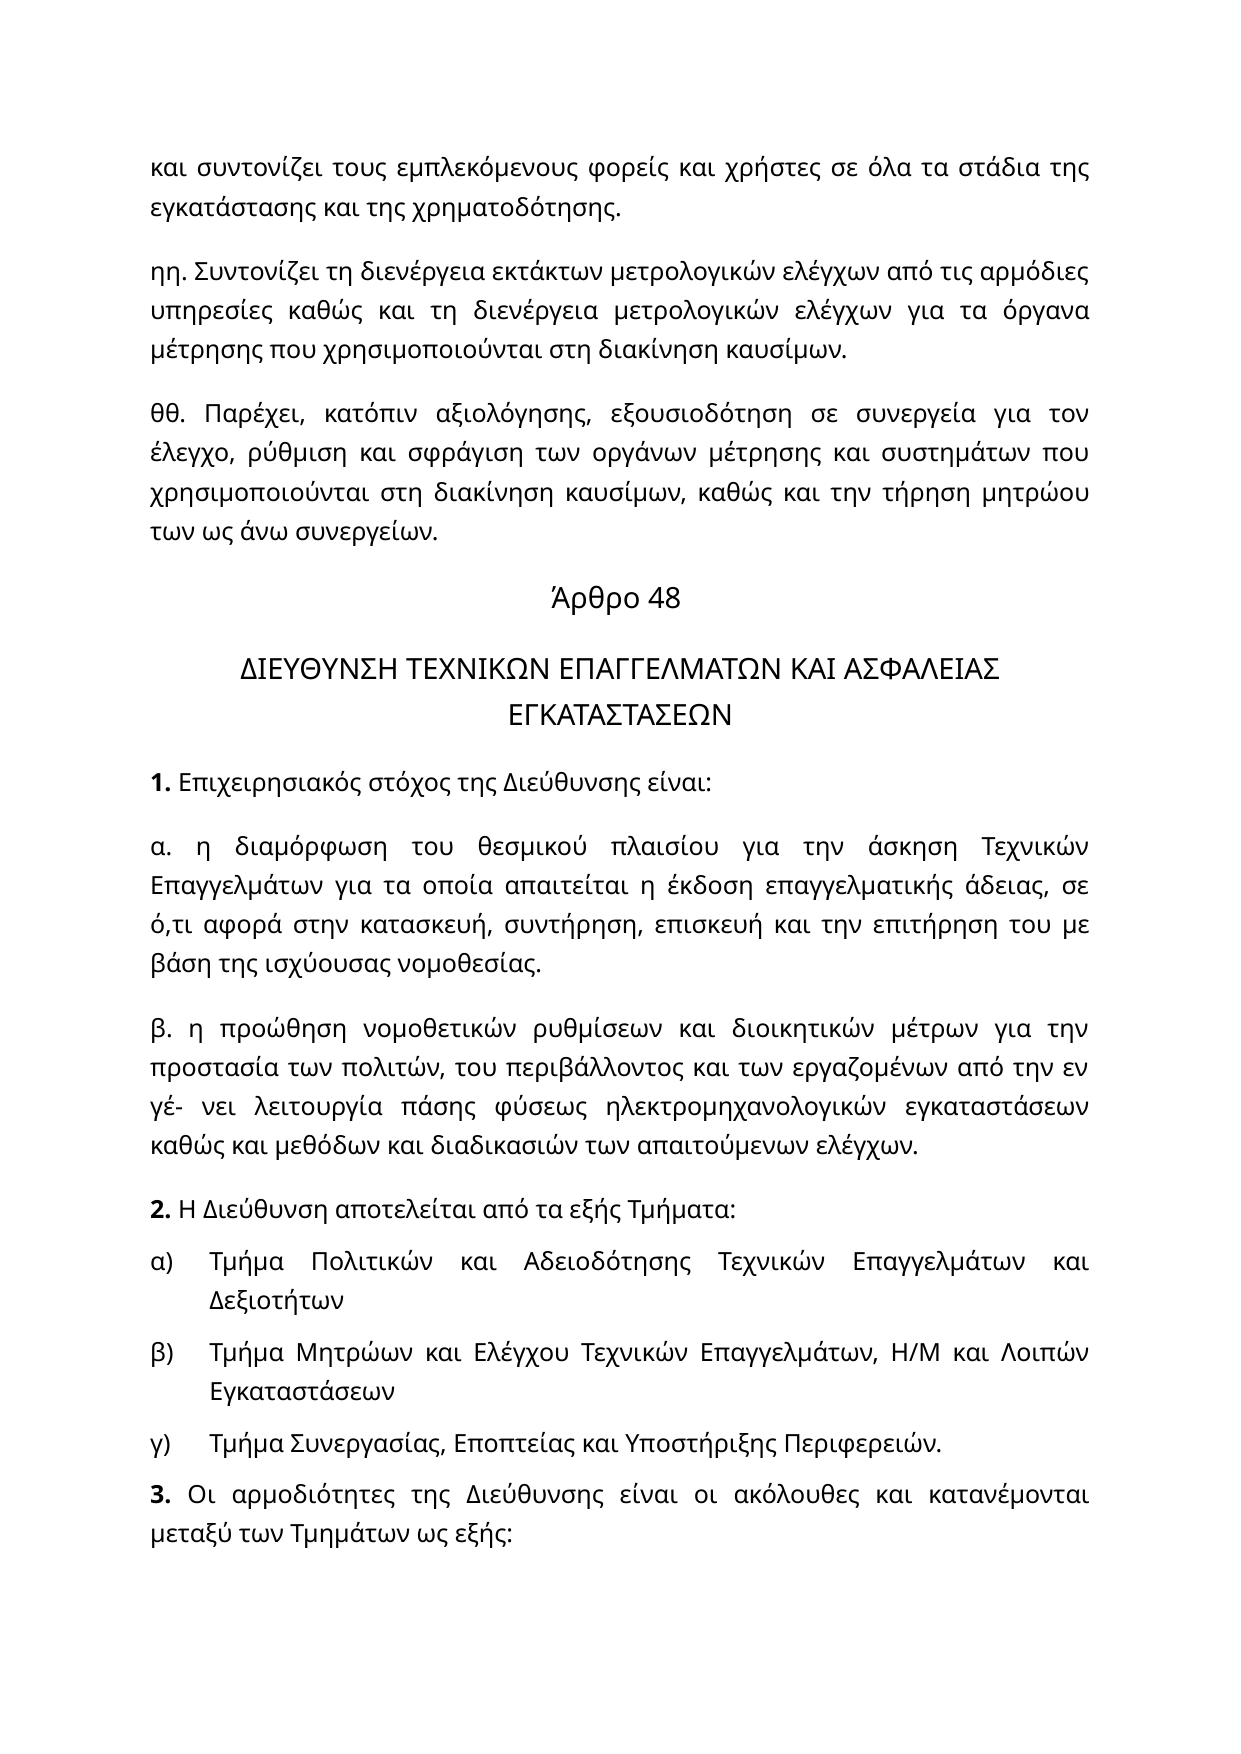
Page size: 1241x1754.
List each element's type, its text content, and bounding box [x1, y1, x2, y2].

subtitle ΔΙΕΥΘΥΝΣΗ ΤΕΧΝΙΚΩΝ ΕΠΑΓΓΕΛΜΑΤΩΝ ΚΑΙ ΑΣΦΑΛΕΙΑΣ ΕΓΚΑΤΑΣΤΑΣΕΩΝ [150, 648, 1090, 733]
text 1. Επιχειρησιακός στόχος της Διεύθυνσης είναι: [150, 764, 1090, 798]
text 2. Η Διεύθυνση αποτελείται από τα εξής Τμήματα: [150, 1192, 1090, 1226]
list α) Τμήμα Πολιτικών και Αδειοδότησης Τεχνικών Επαγγελμάτων και Δεξιοτήτων [150, 1243, 1090, 1317]
list β) Τμήμα Μητρώων και Ελέγχου Τεχνικών Επαγγελμάτων, Η/Μ και Λοιπών Εγκαταστάσεων [150, 1334, 1090, 1408]
text και συντονίζει τους εμπλεκόμενους φορείς και χρήστες σε όλα τα στάδια της εγκατάστασης και της χρηματοδότησης. [150, 150, 1090, 223]
text 3. Οι αρμοδιότητες της Διεύθυνσης είναι οι ακόλουθες και κατανέμονται μεταξύ των Τμημάτων ως εξής: [150, 1477, 1090, 1550]
text β. η προώθηση νομοθετικών ρυθμίσεων και διοικητικών μέτρων για την προστασία των πολιτών, του περιβάλλοντος και των εργαζομένων από την εν γέ- νει λειτουργία πάσης φύσεως ηλεκτρομηχανολογικών εγκαταστάσεων καθώς και μεθόδων και διαδικασιών των απαιτούμενων ελέγχων. [150, 1010, 1090, 1162]
subtitle Άρθρο 48 [150, 577, 1090, 617]
text α. η διαμόρφωση του θεσμικού πλαισίου για την άσκηση Τεχνικών Επαγγελμάτων για τα οποία απαιτείται η έκδοση επαγγελματικής άδειας, σε ό,τι αφορά στην κατασκευή, συντήρηση, επισκευή και την επιτήρηση του με βάση της ισχύουσας νομοθεσίας. [150, 828, 1090, 980]
list γ) Τμήμα Συνεργασίας, Εποπτείας και Υποστήριξης Περιφερειών. [150, 1425, 1090, 1459]
text θθ. Παρέχει, κατόπιν αξιολόγησης, εξουσιοδότηση σε συνεργεία για τον έλεγχο, ρύθμιση και σφράγιση των οργάνων μέτρησης και συστημάτων που χρησιμοποιούνται στη διακίνηση καυσίμων, καθώς και την τήρηση μητρώου των ως άνω συνεργείων. [150, 396, 1090, 547]
text ηη. Συντονίζει τη διενέργεια εκτάκτων μετρολογικών ελέγχων από τις αρμόδιες υπηρεσίες καθώς και τη διενέργεια μετρολογικών ελέγχων για τα όργανα μέτρησης που χρησιμοποιούνται στη διακίνηση καυσίμων. [150, 253, 1090, 366]
